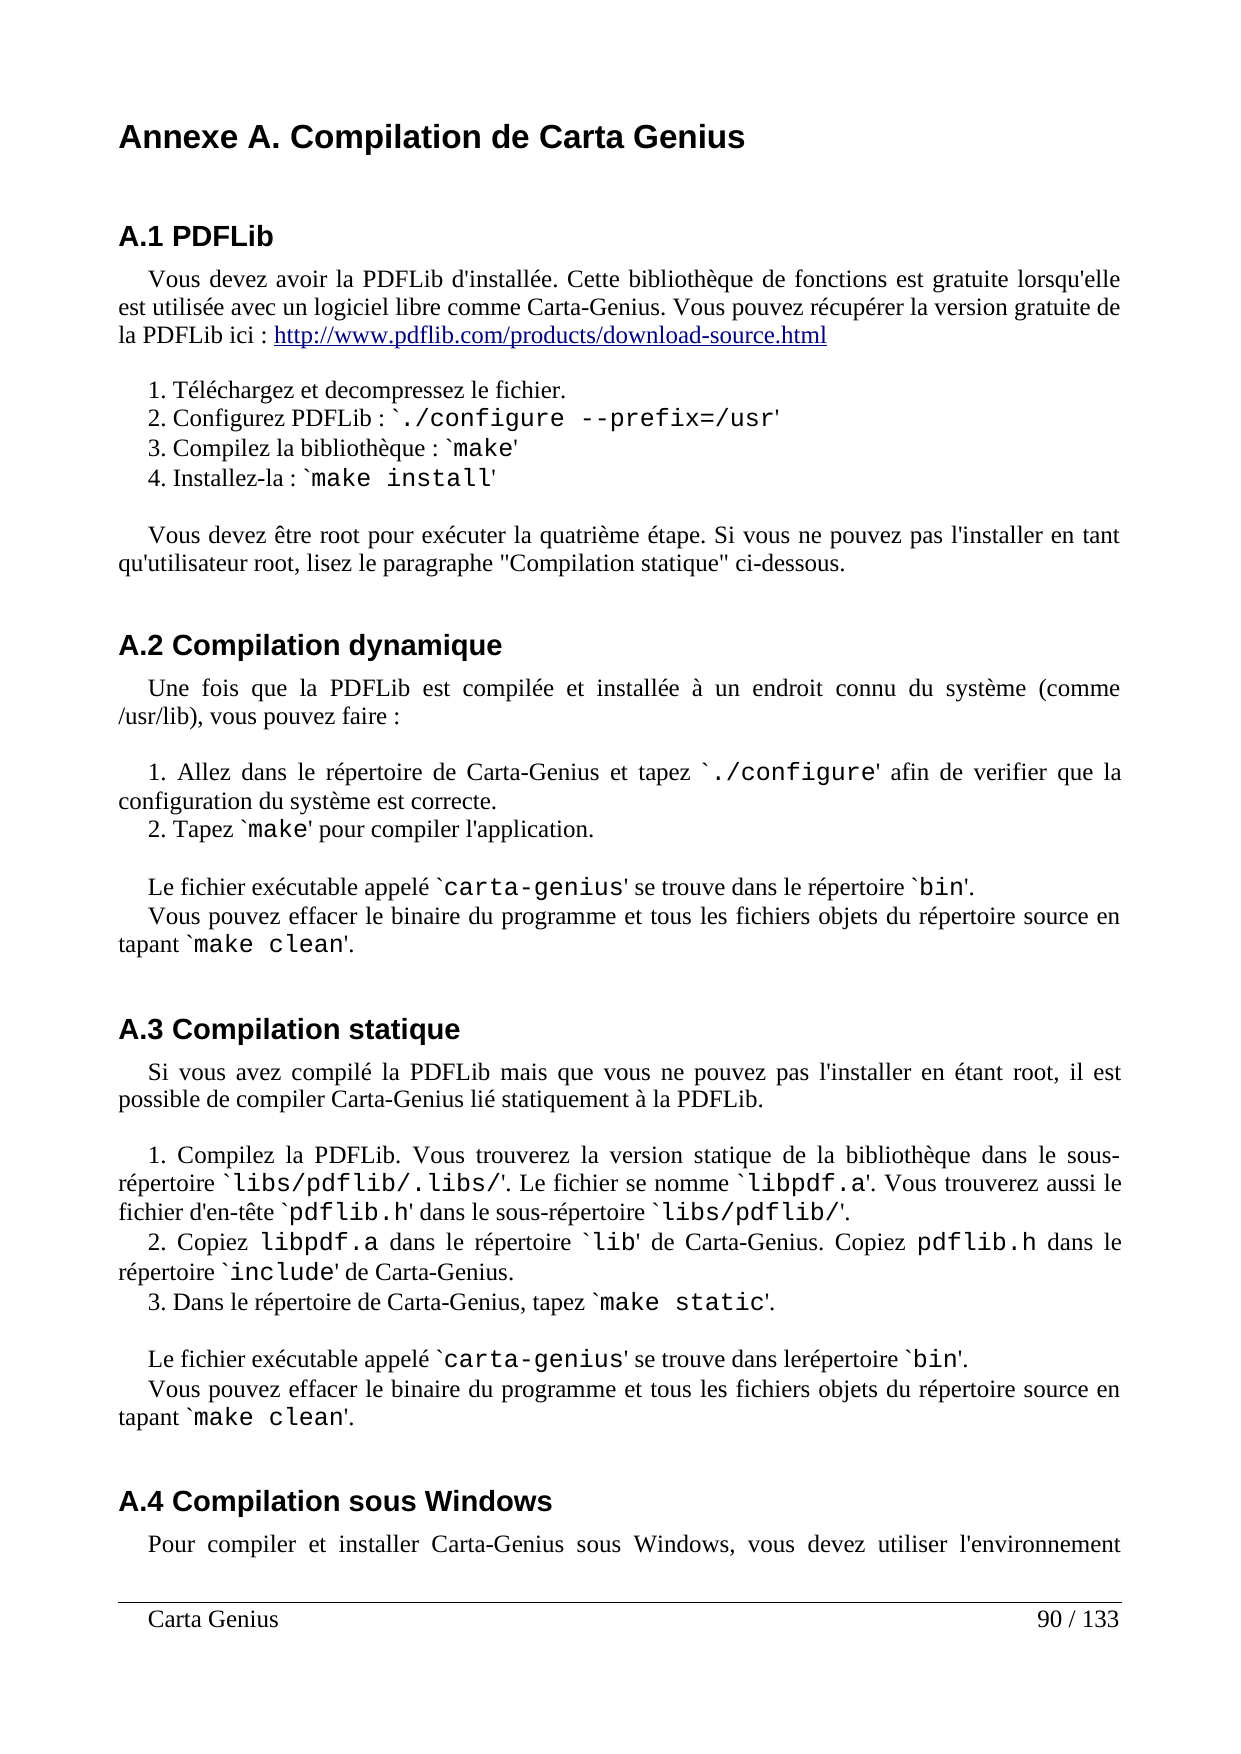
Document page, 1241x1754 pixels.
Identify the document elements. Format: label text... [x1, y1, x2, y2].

subtitle A.1 PDFLib [118, 220, 1122, 253]
subtitle A.4 Compilation sous Windows [118, 1485, 1122, 1518]
text Si vous avez compilé la PDFLib mais que vous ne pouvez pas l'installer en étant root, il est possible de compiler Carta-Genius lié statiquement à la PDFLib. [118, 1058, 1122, 1113]
text 2. Configurez PDFLib : `./configure --prefix=/usr' [118, 404, 1122, 434]
text 3. Compilez la bibliothèque : `make' [118, 434, 1122, 464]
subtitle A.2 Compilation dynamique [118, 629, 1122, 662]
text Le fichier exécutable appelé `carta-genius' se trouve dans lerépertoire `bin'. [118, 1345, 1122, 1375]
text 1. Allez dans le répertoire de Carta-Genius et tapez `./configure' afin de verifier que la configuration du système est correcte. [118, 758, 1122, 815]
text 2. Copiez libpdf.a dans le répertoire `lib' de Carta-Genius. Copiez pdflib.h dans le répertoire `include' de Carta-Genius. [118, 1228, 1122, 1288]
text 1. Compilez la PDFLib. Vous trouverez la version statique de la bibliothèque dans le sous-répertoire `libs/pdflib/.libs/'. Le fichier se nomme `libpdf.a'. Vous trouverez aussi le fichier d'en-tête `pdflib.h' dans le sous-répertoire `libs/pdflib/'. [118, 1141, 1122, 1228]
text 3. Dans le répertoire de Carta-Genius, tapez `make static'. [118, 1288, 1122, 1318]
text Le fichier exécutable appelé `carta-genius' se trouve dans le répertoire `bin'. [118, 873, 1122, 902]
subtitle A.3 Compilation statique [118, 1013, 1122, 1045]
text 1. Téléchargez et decompressez le fichier. [118, 376, 1122, 404]
text 2. Tapez `make' pour compiler l'application. [118, 815, 1122, 845]
text Vous devez être root pour exécuter la quatrième étape. Si vous ne pouvez pas l'installer en tant qu'utilisateur root, lisez le paragraphe "Compilation statique" ci-dessous. [118, 521, 1122, 577]
text 4. Installez-la : `make install' [118, 464, 1122, 493]
text Vous devez avoir la PDFLib d'installée. Cette bibliothèque de fonctions est gratuite lorsqu'elle est utilisée avec un logiciel libre comme Carta-Genius. Vous pouvez récupérer la version gratuite de la PDFLib ici : http://www.pdflib.com/products/download-source.html [118, 266, 1122, 349]
text Une fois que la PDFLib est compilée et installée à un endroit connu du système (comme /usr/lib), vous pouvez faire : [118, 674, 1122, 730]
text Vous pouvez effacer le binaire du programme et tous les fichiers objets du répertoire source en tapant `make clean'. [118, 902, 1122, 960]
subtitle Compilation de Carta Genius [118, 118, 1122, 155]
text Pour compiler et installer Carta-Genius sous Windows, vous devez utiliser l'environnement [118, 1531, 1122, 1558]
text Vous pouvez effacer le binaire du programme et tous les fichiers objets du répertoire source en tapant `make clean'. [118, 1375, 1122, 1433]
